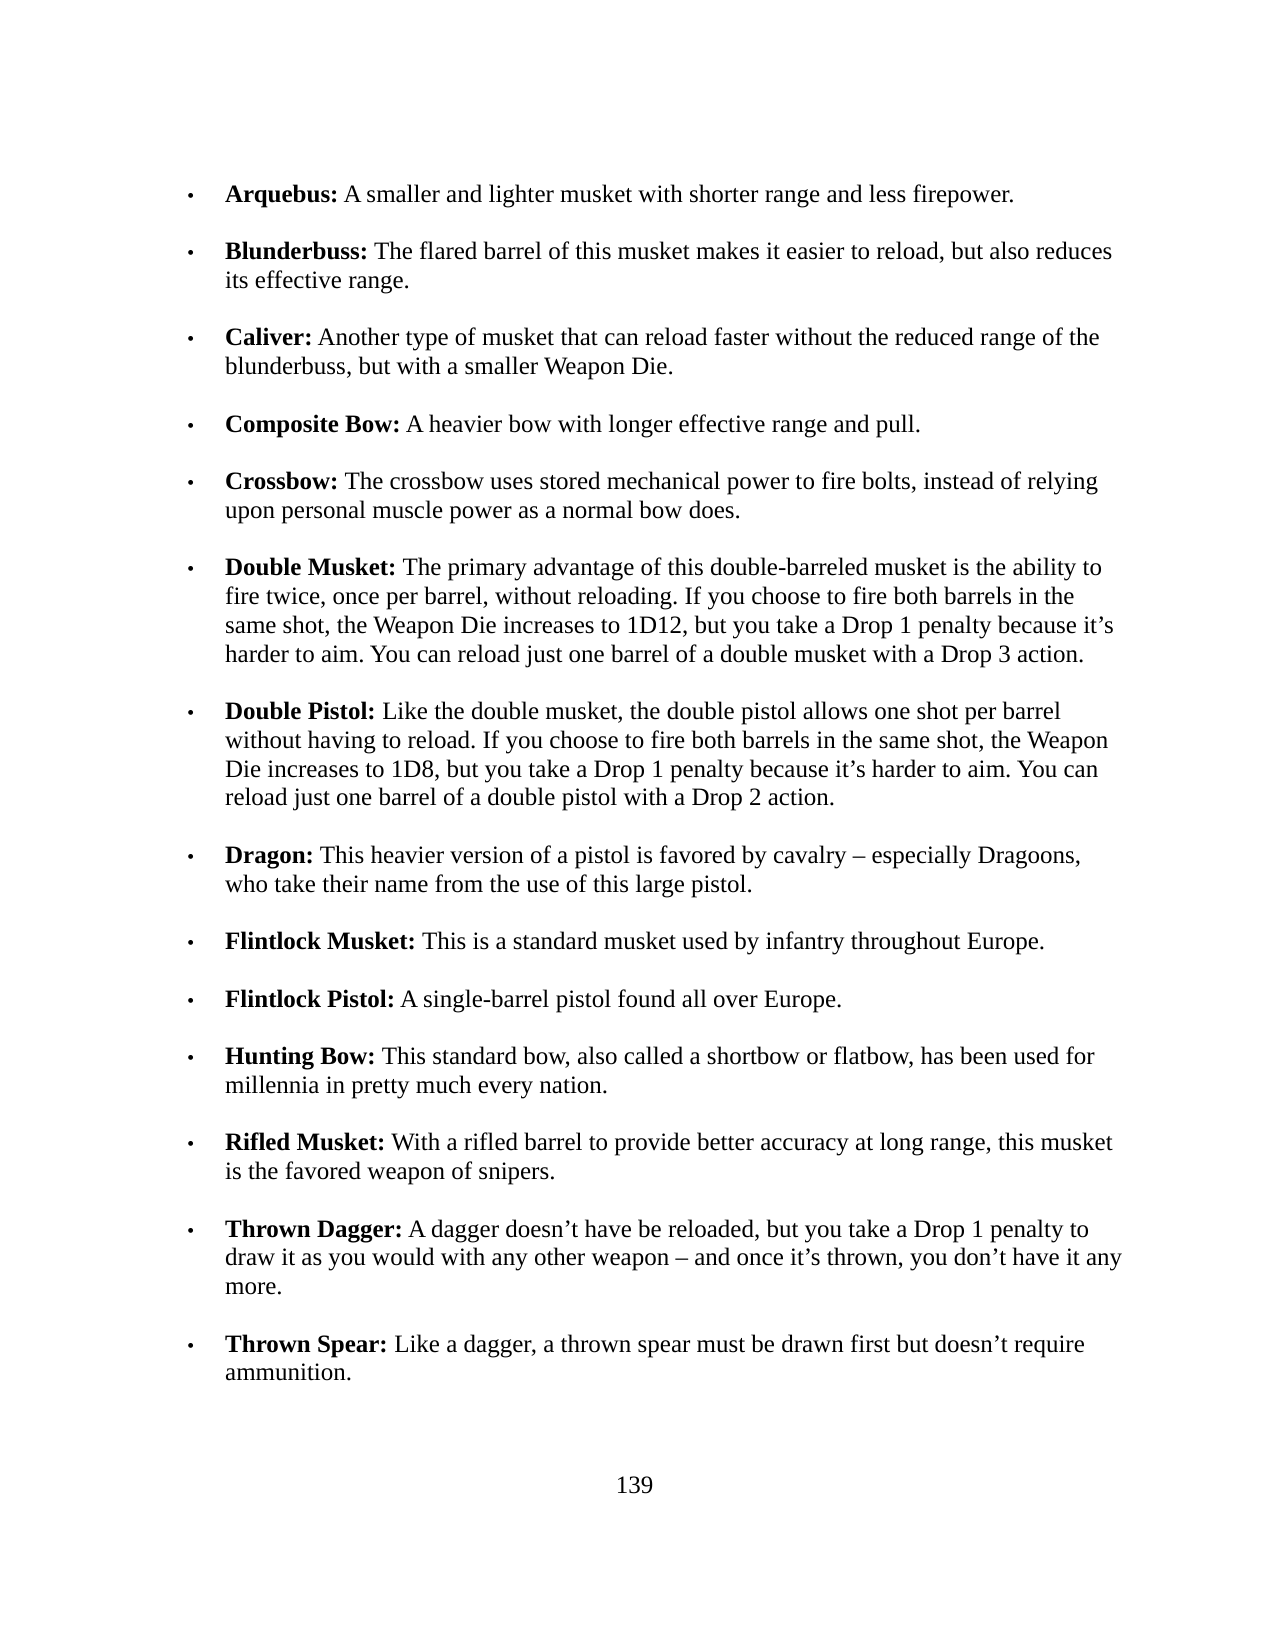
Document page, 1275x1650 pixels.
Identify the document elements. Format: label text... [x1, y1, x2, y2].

list Flintlock Pistol: A single-barrel pistol found all over Europe. [187, 984, 1125, 1041]
list [187, 150, 1125, 179]
list Thrown Spear: Like a dagger, a thrown spear must be drawn first but doesn’t require ammunition. [187, 1329, 1125, 1415]
list Double Musket: The primary advantage of this double-barreled musket is the ability to fire twice, once per barrel, without reloading. If you choose to fire both barrels in the same shot, the Weapon Die increases to 1D12, but you take a Drop 1 penalty because it’s harder to aim. You can reload just one barrel of a double musket with a Drop 3 action. [187, 552, 1125, 696]
list Hunting Bow: This standard bow, also called a shortbow or flatbow, has been used for millennia in pretty much every nation. [187, 1041, 1125, 1127]
list Rifled Musket: With a rifled barrel to provide better accuracy at long range, this musket is the favored weapon of snipers. [187, 1127, 1125, 1214]
list Thrown Dagger: A dagger doesn’t have be reloaded, but you take a Drop 1 penalty to draw it as you would with any other weapon – and once it’s thrown, you don’t have it any more. [187, 1214, 1125, 1329]
list Arquebus: A smaller and lighter musket with shorter range and less firepower. [187, 179, 1125, 236]
list Crossbow: The crossbow uses stored mechanical power to fire bolts, instead of relying upon personal muscle power as a normal bow does. [187, 466, 1125, 552]
list Composite Bow: A heavier bow with longer effective range and pull. [187, 409, 1125, 466]
list Dragon: This heavier version of a pistol is favored by cavalry – especially Dragoons, who take their name from the use of this large pistol. [187, 840, 1125, 926]
list Blunderbuss: The flared barrel of this musket makes it easier to reload, but also reduces its effective range. [187, 236, 1125, 322]
list Double Pistol: Like the double musket, the double pistol allows one shot per barrel without having to reload. If you choose to fire both barrels in the same shot, the Weapon Die increases to 1D8, but you take a Drop 1 penalty because it’s harder to aim. You can reload just one barrel of a double pistol with a Drop 2 action. [187, 696, 1125, 840]
list Flintlock Musket: This is a standard musket used by infantry throughout Europe. [187, 926, 1125, 984]
list Caliver: Another type of musket that can reload faster without the reduced range of the blunderbuss, but with a smaller Weapon Die. [187, 322, 1125, 409]
